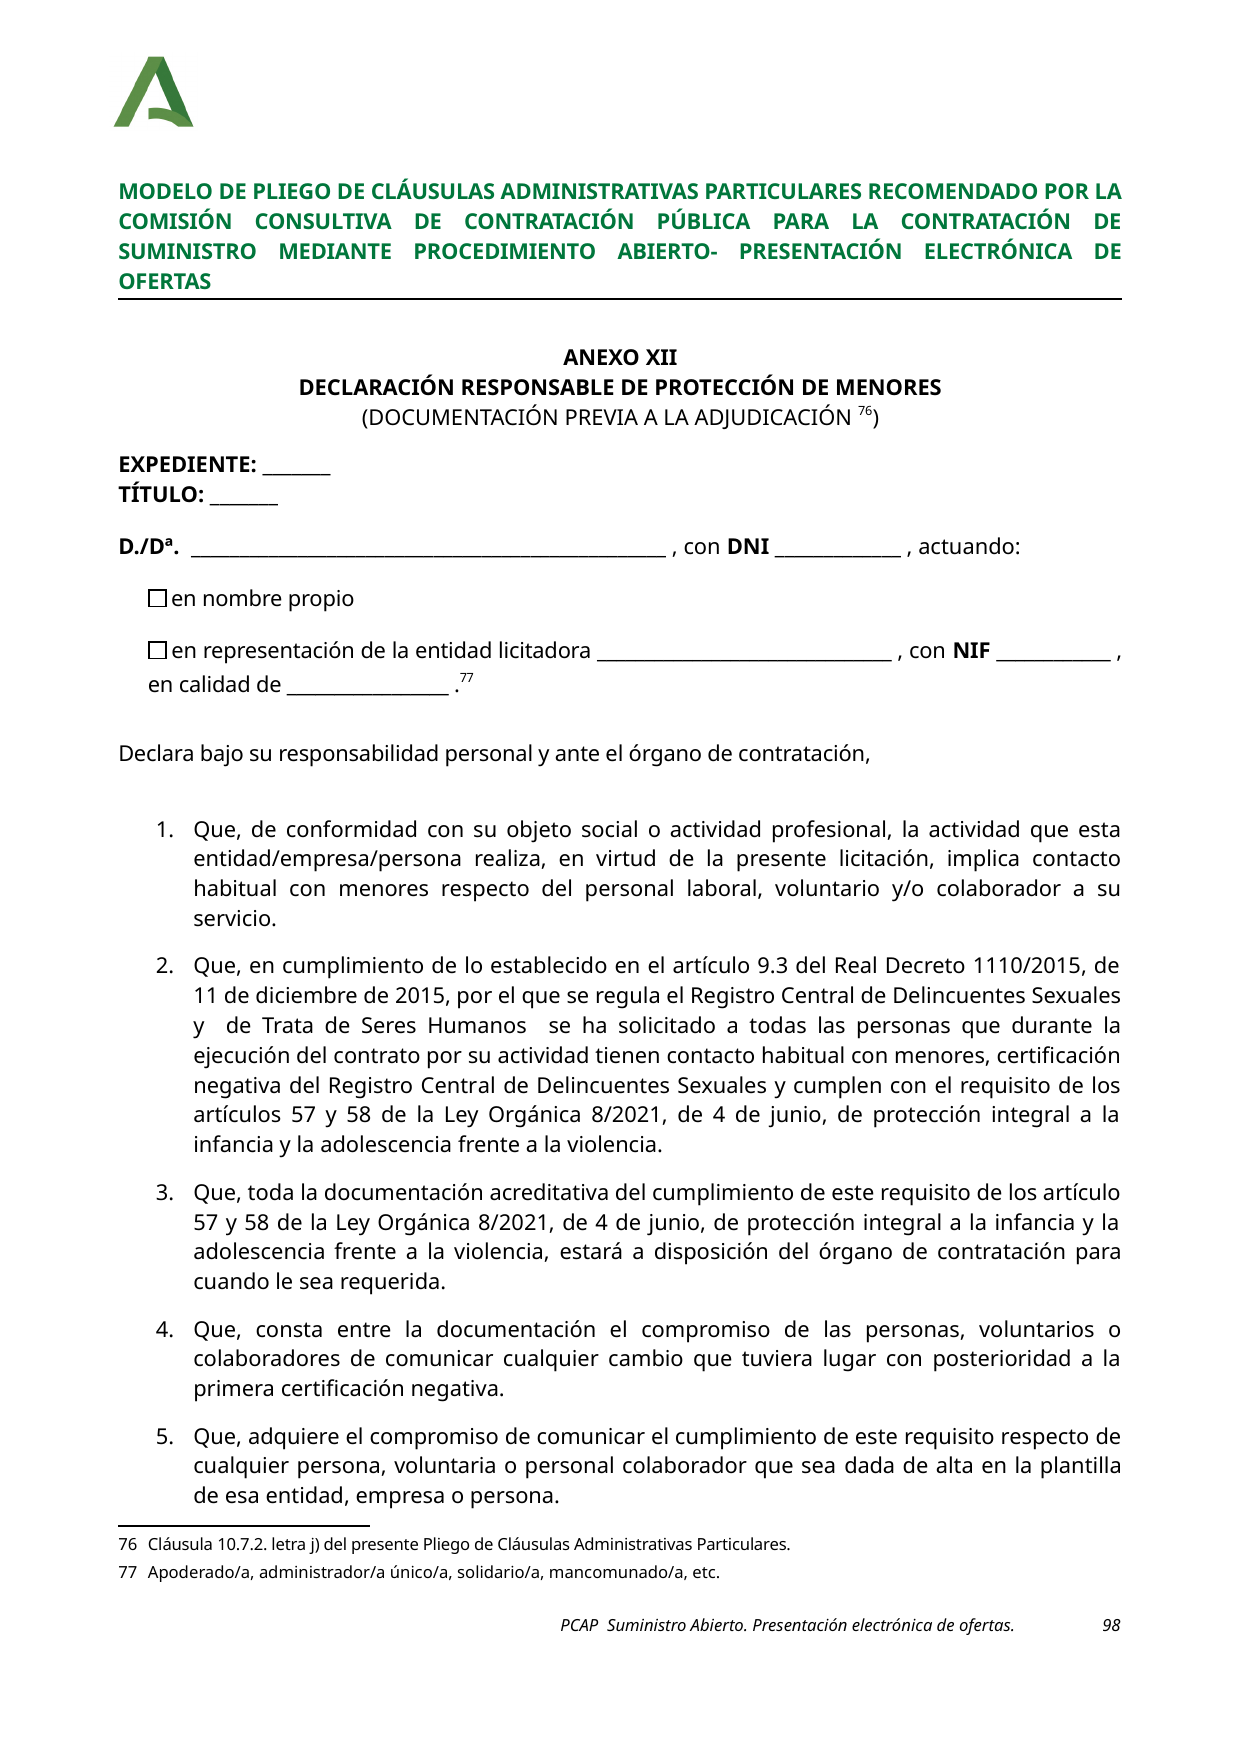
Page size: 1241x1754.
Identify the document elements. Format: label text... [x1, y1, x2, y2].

text ANEXO XII [118, 342, 1122, 372]
text (DOCUMENTACIÓN PREVIA A LA ADJUDICACIÓN ) [118, 402, 1122, 431]
text Apoderado/a, administrador/a único/a, solidario/a, mancomunado/a, etc. [118, 1561, 1122, 1584]
text MODELO DE PLIEGO DE CLÁUSULAS ADMINISTRATIVAS PARTICULARES RECOMENDADO POR LA COMISIÓN CONSULTIVA DE CONTRATACIÓN PÚBLICA PARA LA CONTRATACIÓN DE SUMINISTRO MEDIANTE PROCEDIMIENTO ABIERTO- PRESENTACIÓN ELECTRÓNICA DE OFERTAS [118, 176, 1122, 298]
list Que, adquiere el compromiso de comunicar el cumplimiento de este requisito respecto de cualquier persona, voluntaria o personal colaborador que sea dada de alta en la plantilla de esa entidad, empresa o persona. [156, 1421, 1122, 1510]
text D./Dª. _________________________________________________ , con DNI _____________ , actuando: [118, 531, 1122, 561]
text en representación de la entidad licitadora _______________________________ , con NIF ____________ , en calidad de _________________ . [148, 635, 1122, 699]
text DECLARACIÓN RESPONSABLE DE PROTECCIÓN DE MENORES [118, 372, 1122, 402]
text TÍTULO: _______ [118, 479, 1122, 509]
list Que, toda la documentación acreditativa del cumplimiento de este requisito de los artículo 57 y 58 de la Ley Orgánica 8/2021, de 4 de junio, de protección integral a la infancia y la adolescencia frente a la violencia, estará a disposición del órgano de contratación para cuando le sea requerida. [156, 1177, 1122, 1296]
text en nombre propio [148, 583, 1122, 613]
text Declara bajo su responsabilidad personal y ante el órgano de contratación, [118, 738, 1122, 767]
list Que, en cumplimiento de lo establecido en el artículo 9.3 del Real Decreto 1110/2015, de 11 de diciembre de 2015, por el que se regula el Registro Central de Delincuentes Sexuales y de Trata de Seres Humanos se ha solicitado a todas las personas que durante la ejecución del contrato por su actividad tienen contacto habitual con menores, certificación negativa del Registro Central de Delincuentes Sexuales y cumplen con el requisito de los artículos 57 y 58 de la Ley Orgánica 8/2021, de 4 de junio, de protección integral a la infancia y la adolescencia frente a la violencia. [156, 950, 1122, 1159]
list Que, de conformidad con su objeto social o actividad profesional, la actividad que esta entidad/empresa/persona realiza, en virtud de la presente licitación, implica contacto habitual con menores respecto del personal laboral, voluntario y/o colaborador a su servicio. [156, 813, 1122, 933]
picture [109, 52, 198, 131]
text Cláusula 10.7.2. letra j) del presente Pliego de Cláusulas Administrativas Particulares. [118, 1532, 1122, 1555]
list Que, consta entre la documentación el compromiso de las personas, voluntarios o colaboradores de comunicar cualquier cambio que tuviera lugar con posterioridad a la primera certificación negativa. [156, 1313, 1122, 1403]
text EXPEDIENTE: _______ [118, 449, 1122, 479]
